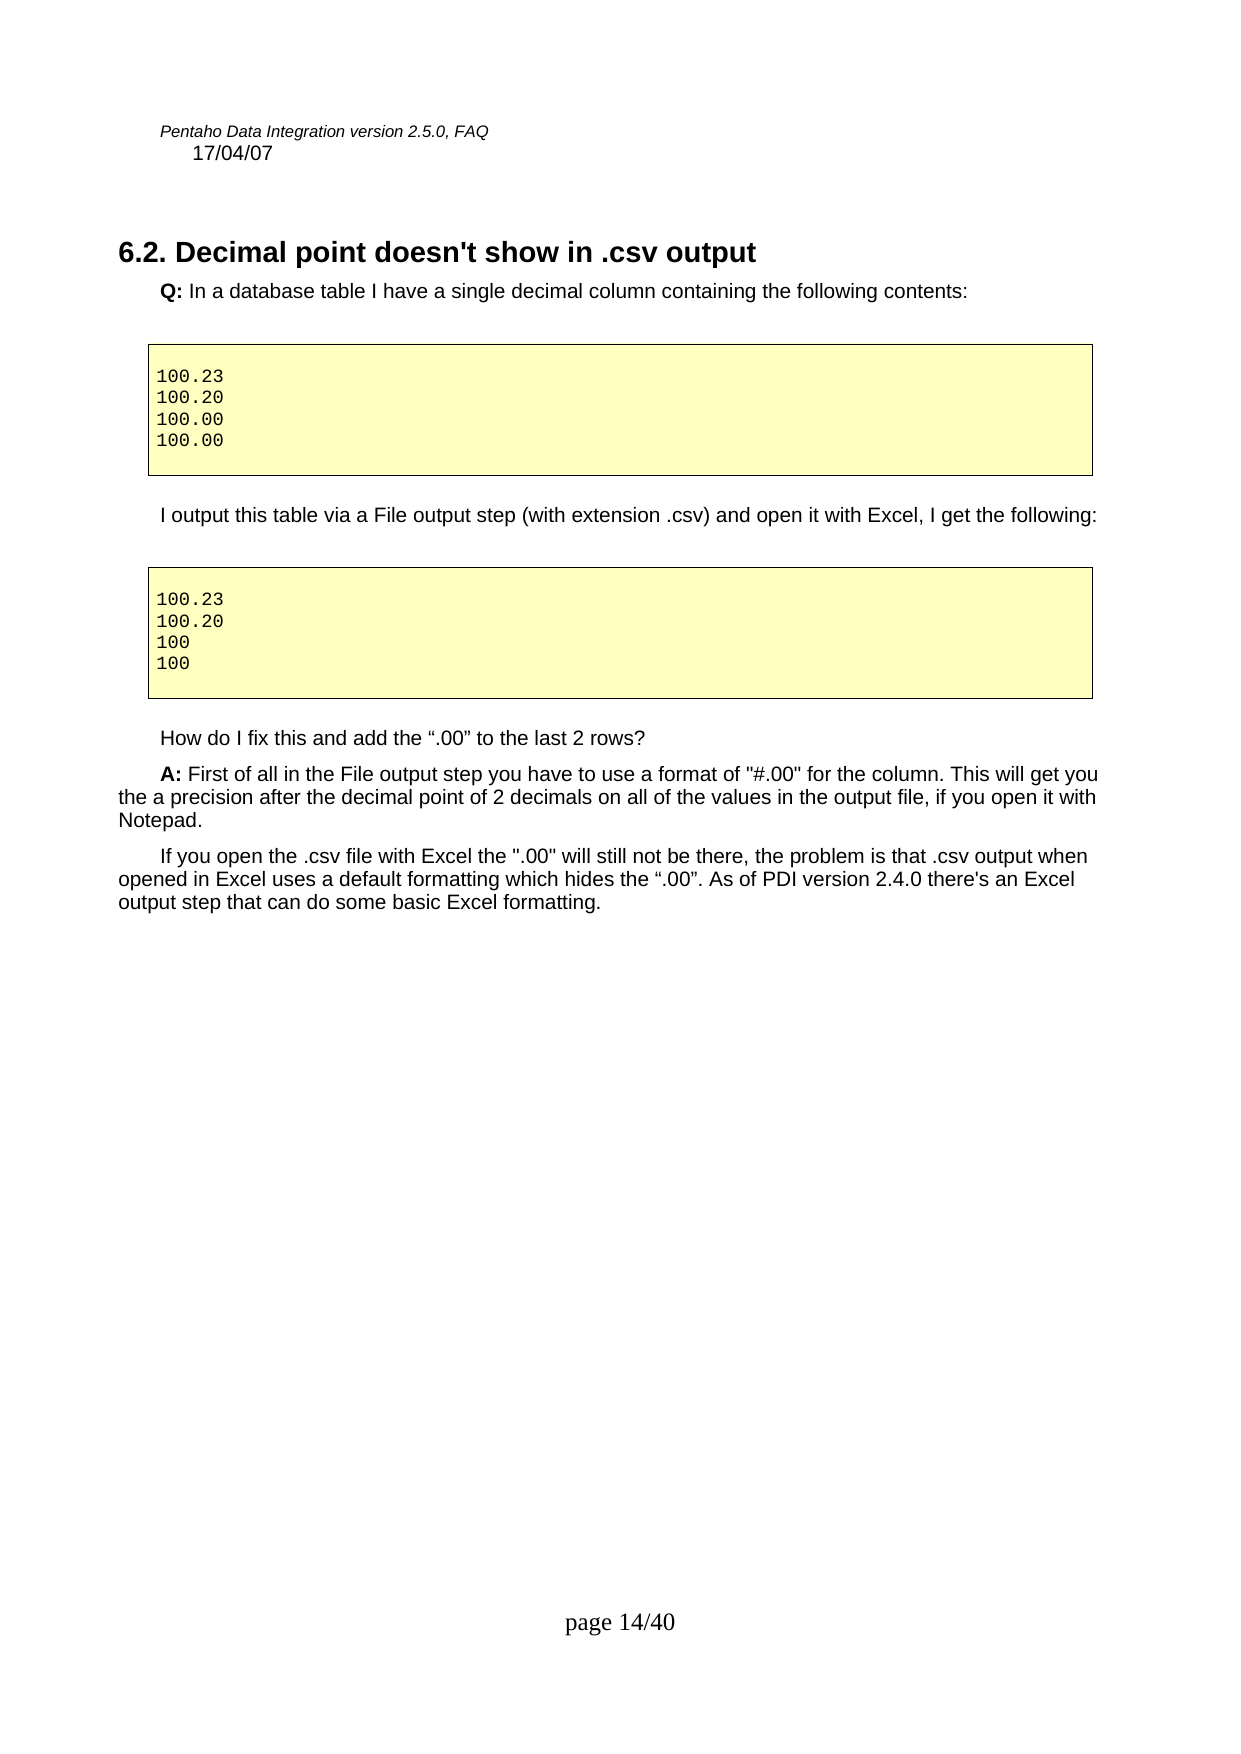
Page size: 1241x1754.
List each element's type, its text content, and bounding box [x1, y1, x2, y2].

text I output this table via a File output step (with extension .csv) and open it with Excel, I get the following: [118, 503, 1122, 526]
text If you open the .csv file with Excel the ".00" will still not be there, the problem is that .csv output when opened in Excel uses a default formatting which hides the “.00”. As of PDI version 2.4.0 there's an Excel output step that can do some basic Excel formatting. [118, 844, 1122, 914]
text 100 [149, 652, 1092, 673]
text 100 [149, 630, 1092, 652]
text 100.23 [149, 588, 1092, 609]
text 100.23 [149, 365, 1092, 386]
subtitle Decimal point doesn't show in .csv output [118, 236, 1122, 268]
text Q: In a database table I have a single decimal column containing the following contents: [118, 280, 1122, 303]
text 100.00 [149, 407, 1092, 428]
text 100.20 [149, 386, 1092, 407]
text A: First of all in the File output step you have to use a format of "#.00" for the column. This will get you the a precision after the decimal point of 2 decimals on all of the values in the output file, if you open it with Notepad. [118, 762, 1122, 832]
text 100.00 [149, 428, 1092, 450]
text How do I fix this and add the “.00” to the last 2 rows? [118, 726, 1122, 749]
text 100.20 [149, 609, 1092, 630]
